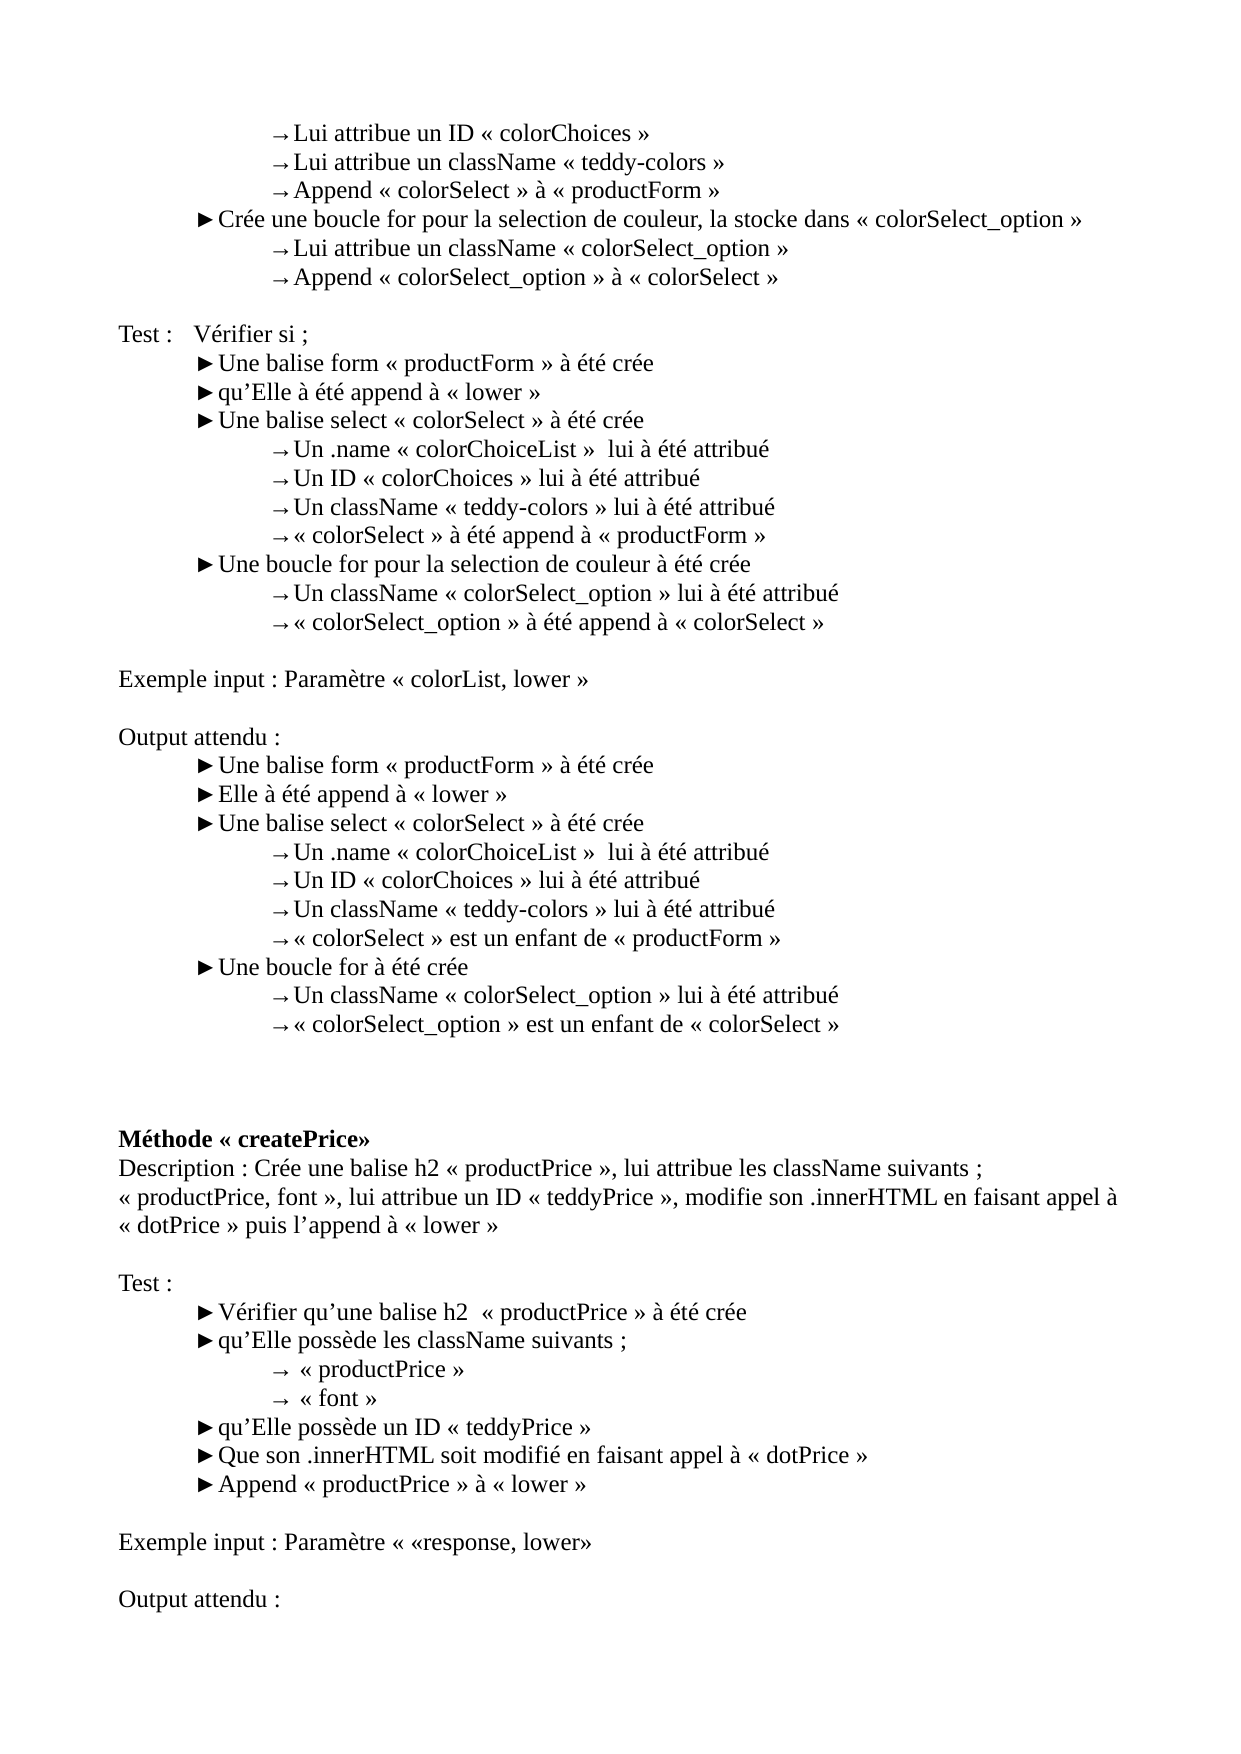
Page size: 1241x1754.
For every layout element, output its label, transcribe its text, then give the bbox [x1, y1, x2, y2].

text →Append « colorSelect_option » à « colorSelect » [118, 262, 1122, 291]
text →« colorSelect_option » est un enfant de « colorSelect » [118, 1009, 1122, 1038]
text ►Une balise form « productForm » à été crée ►Elle à été append à « lower » ►Une balise select « colorSelect » à été crée →Un .name « colorChoiceList » lui à été attribué →Un ID « colorChoices » lui à été attribué →Un className « teddy-colors » lui à été attribué [118, 751, 1122, 923]
text Description : Crée une balise h2 « productPrice », lui attribue les className suivants ; « productPrice, font », lui attribue un ID « teddyPrice », modifie son .innerHTML en faisant appel à « dotPrice » puis l’append à « lower » Test : [118, 1153, 1122, 1297]
text ►qu’Elle possède les className suivants ; → « productPrice » [118, 1326, 1122, 1383]
text →Lui attribue un ID « colorChoices » →Lui attribue un className « teddy-colors » [118, 118, 1122, 176]
text Output attendu : [118, 1584, 1122, 1613]
text Test : Vérifier si ; ►Une balise form « productForm » à été crée ►qu’Elle à été append à « lower » ►Une balise select « colorSelect » à été crée →Un .name « colorChoiceList » lui à été attribué →Un ID « colorChoices » lui à été attribué →Un className « teddy-colors » lui à été attribué [118, 319, 1122, 521]
text ►qu’Elle possède un ID « teddyPrice » [118, 1412, 1122, 1441]
text ►Une boucle for pour la selection de couleur à été crée →Un className « colorSelect_option » lui à été attribué [118, 549, 1122, 607]
text →« colorSelect » à été append à « productForm » [118, 521, 1122, 549]
text Méthode « createPrice» [118, 1124, 1122, 1153]
text ►Crée une boucle for pour la selection de couleur, la stocke dans « colorSelect_option » →Lui attribue un className « colorSelect_option » [118, 204, 1122, 262]
text ►Vérifier qu’une balise h2 « productPrice » à été crée [118, 1297, 1122, 1326]
text →« colorSelect_option » à été append à « colorSelect » [118, 607, 1122, 636]
text Exemple input : Paramètre « colorList, lower » [118, 664, 1122, 693]
text ►Que son .innerHTML soit modifié en faisant appel à « dotPrice » ►Append « productPrice » à « lower » Exemple input : Paramètre « «response, lower» [118, 1441, 1122, 1556]
text →« colorSelect » est un enfant de « productForm » [118, 923, 1122, 952]
text →Append « colorSelect » à « productForm » [118, 176, 1122, 204]
text ►Une boucle for à été crée →Un className « colorSelect_option » lui à été attribué [118, 952, 1122, 1009]
text → « font » [118, 1383, 1122, 1412]
text Output attendu : [118, 722, 1122, 751]
